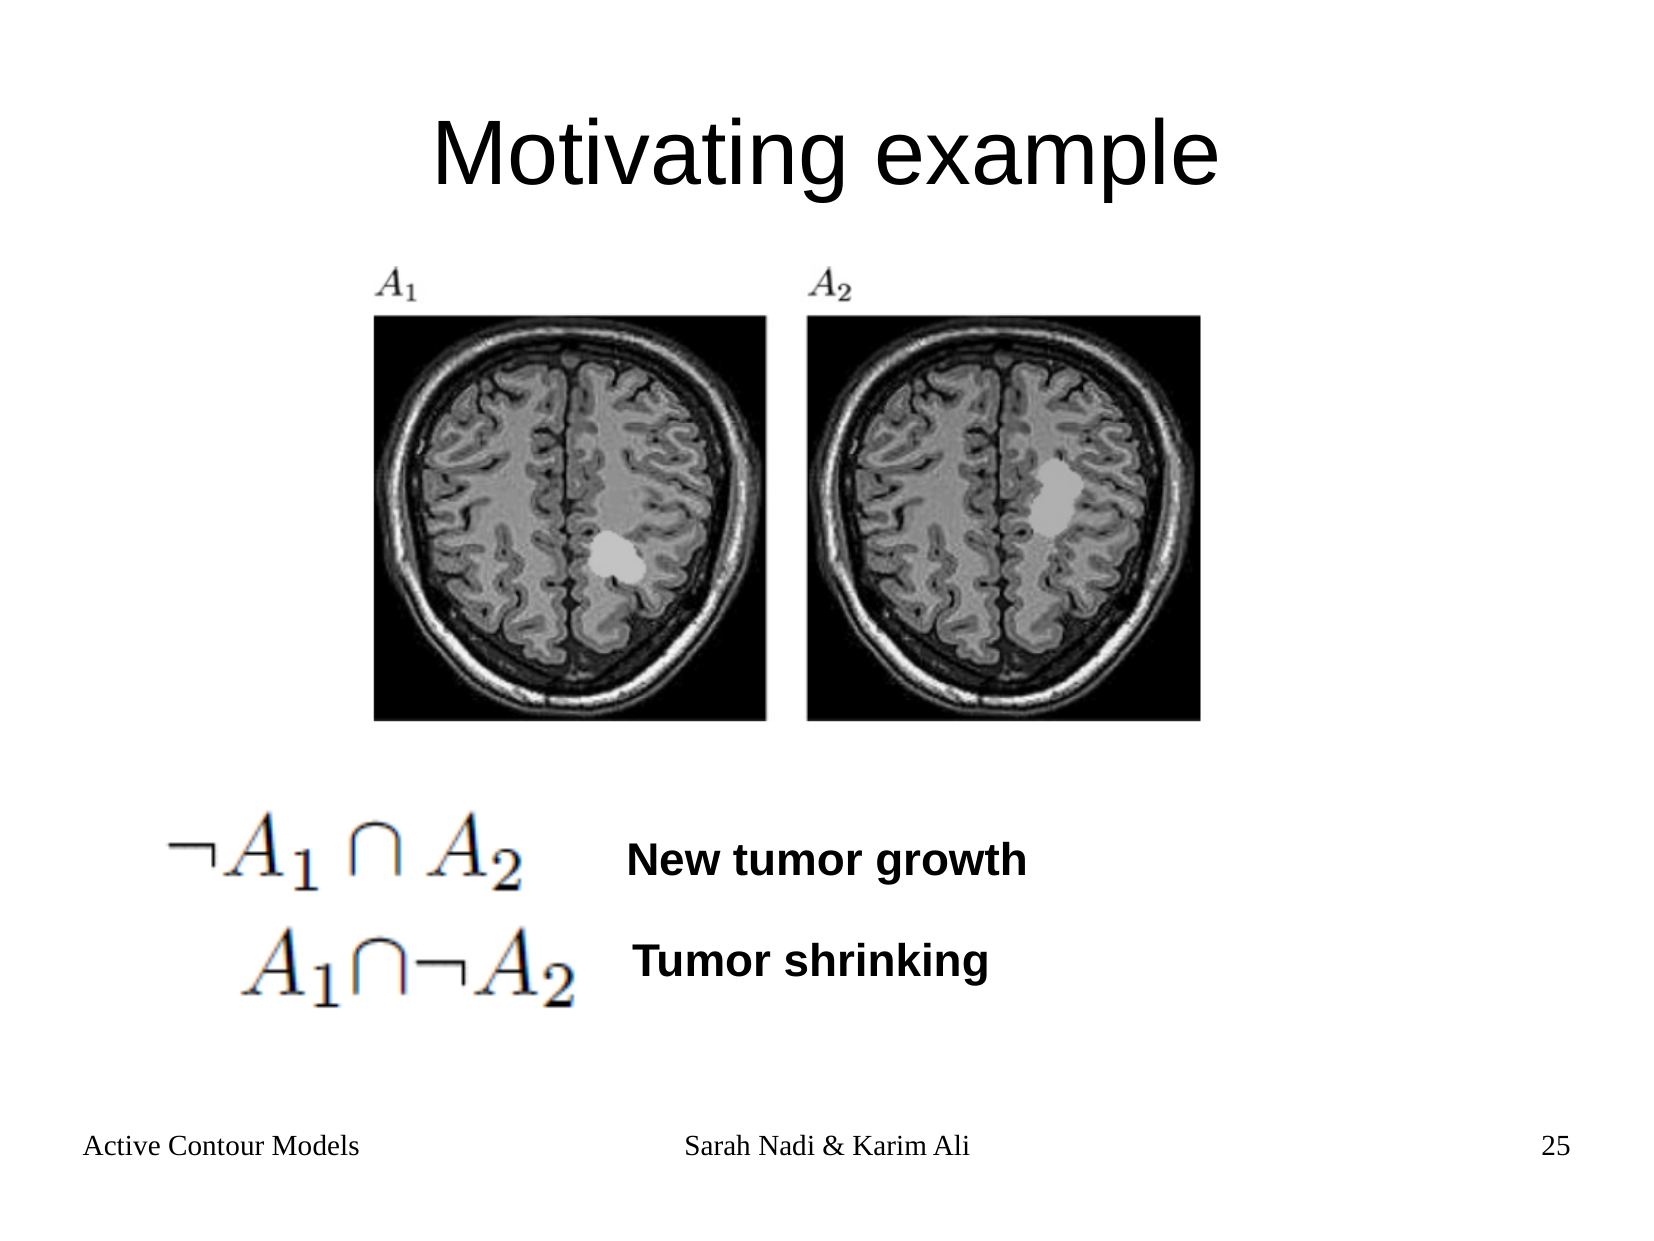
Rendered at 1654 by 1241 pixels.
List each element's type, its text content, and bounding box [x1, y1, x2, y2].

text_box New tumor growth [611, 826, 1043, 893]
picture [358, 265, 1211, 739]
text_box Tumor shrinking [617, 927, 1006, 994]
picture [218, 921, 602, 1033]
picture [147, 800, 562, 913]
title Motivating example [82, 56, 1571, 250]
